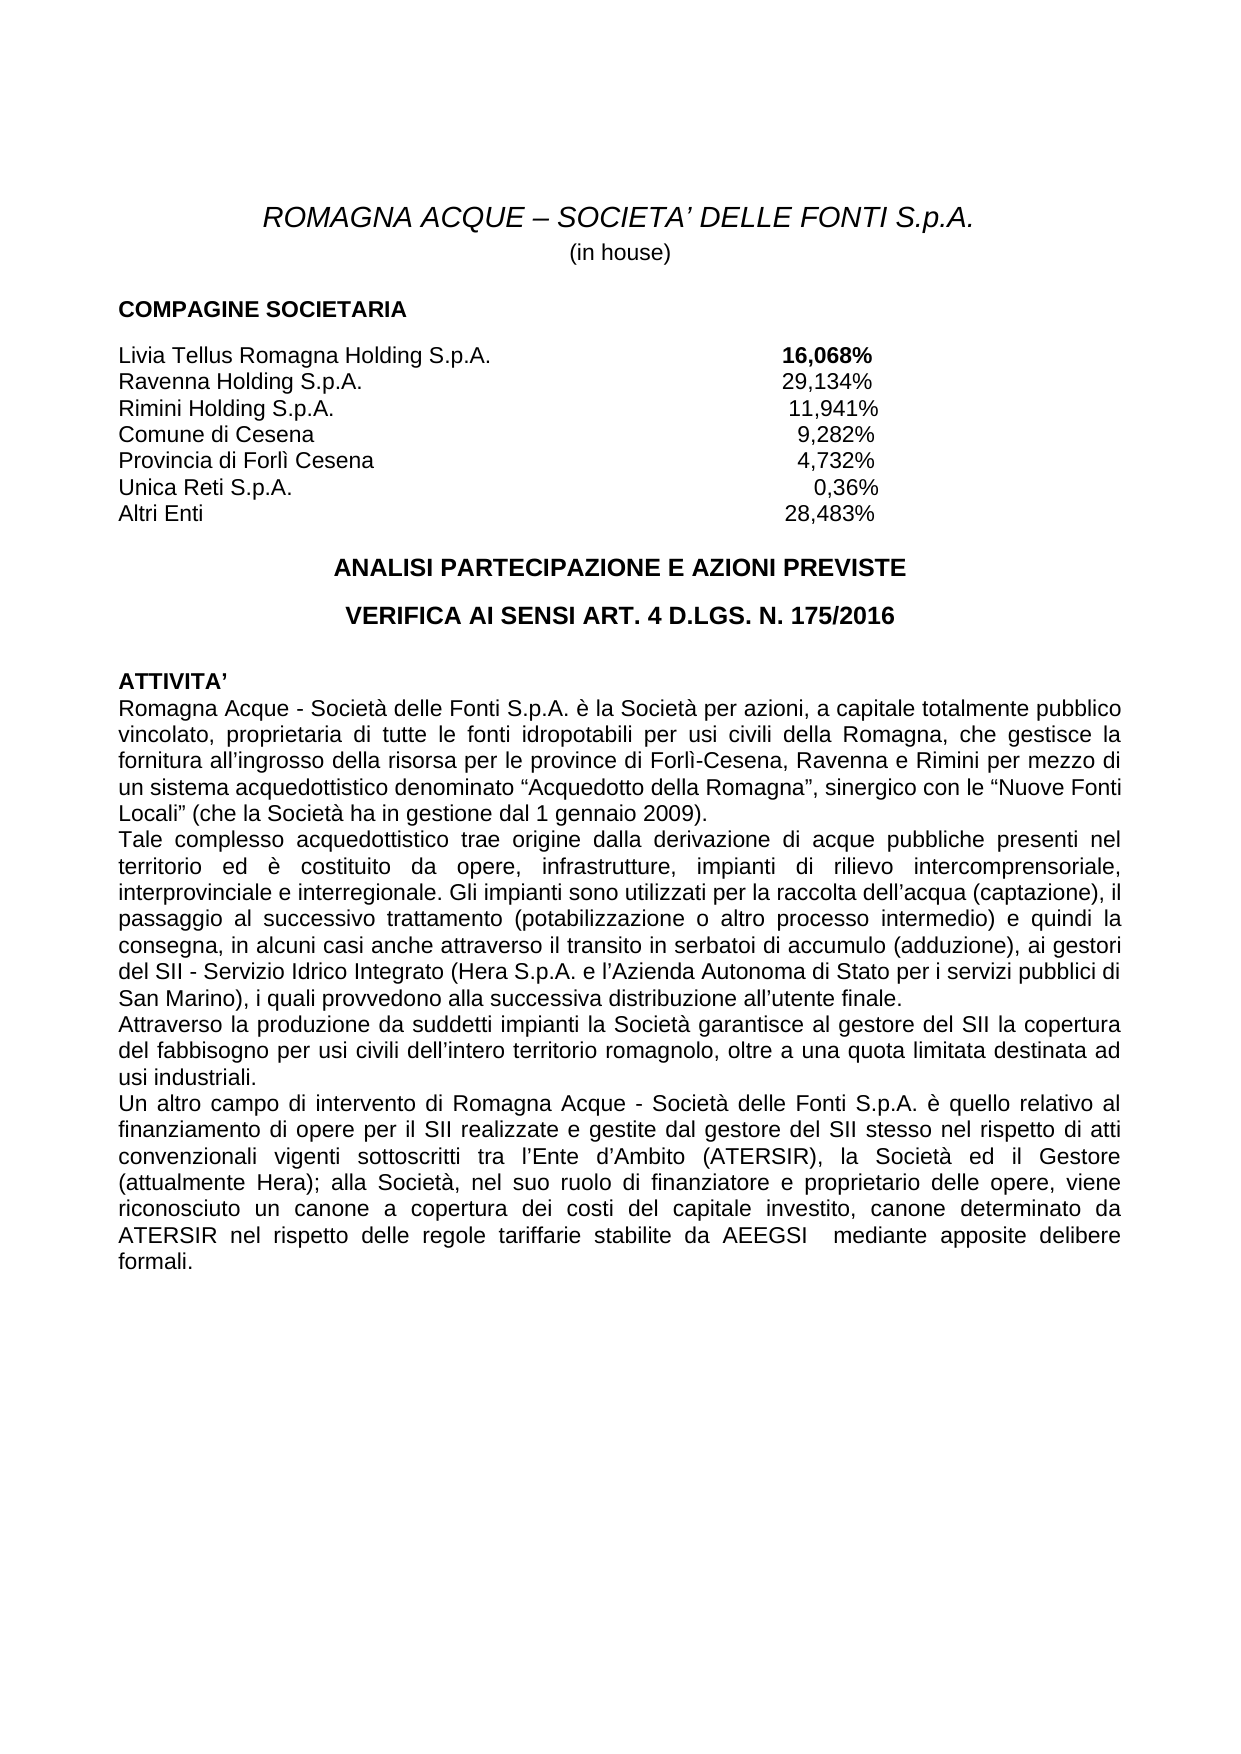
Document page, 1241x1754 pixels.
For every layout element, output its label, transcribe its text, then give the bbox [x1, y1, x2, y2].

text Provincia di Forlì Cesena 4,732% [118, 447, 1122, 474]
text Un altro campo di intervento di Romagna Acque - Società delle Fonti S.p.A. è quello relativo al finanziamento di opere per il SII realizzate e gestite dal gestore del SII stesso nel rispetto di atti convenzionali vigenti sottoscritti tra l’Ente d’Ambito (ATERSIR), la Società ed il Gestore (attualmente Hera); alla Società, nel suo ruolo di finanziatore e proprietario delle opere, viene riconosciuto un canone a copertura dei costi del capitale investito, canone determinato da ATERSIR nel rispetto delle regole tariffarie stabilite da AEEGSI mediante apposite delibere formali. [118, 1090, 1122, 1274]
text COMPAGINE SOCIETARIA [118, 296, 1122, 323]
text Rimini Holding S.p.A. 11,941% [118, 394, 1122, 421]
text Unica Reti S.p.A. 0,36% [118, 474, 1122, 500]
text ATTIVITA’ [118, 668, 1122, 694]
text Comune di Cesena 9,282% [118, 421, 1122, 447]
text Attraverso la produzione da suddetti impianti la Società garantisce al gestore del SII la copertura del fabbisogno per usi civili dell’intero territorio romagnolo, oltre a una quota limitata destinata ad usi industriali. [118, 1011, 1122, 1090]
text (in house) [118, 234, 1122, 265]
text Tale complesso acquedottistico trae origine dalla derivazione di acque pubbliche presenti nel territorio ed è costituito da opere, infrastrutture, impianti di rilievo intercomprensoriale, interprovinciale e interregionale. Gli impianti sono utilizzati per la raccolta dell’acqua (captazione), il passaggio al successivo trattamento (potabilizzazione o altro processo intermedio) e quindi la consegna, in alcuni casi anche attraverso il transito in serbatoi di accumulo (adduzione), ai gestori del SII - Servizio Idrico Integrato (Hera S.p.A. e l’Azienda Autonoma di Stato per i servizi pubblici di San Marino), i quali provvedono alla successiva distribuzione all’utente finale. [118, 826, 1122, 1011]
text Ravenna Holding S.p.A. 29,134% [118, 368, 1122, 394]
text ROMAGNA ACQUE – SOCIETA’ DELLE FONTI S.p.A. [118, 200, 1122, 234]
text VERIFICA AI SENSI ART. 4 D.LGS. N. 175/2016 [130, 601, 1110, 629]
text ANALISI PARTECIPAZIONE E AZIONI PREVISTE [118, 553, 1122, 581]
text Altri Enti 28,483% [118, 500, 1122, 526]
text Livia Tellus Romagna Holding S.p.A. 16,068% [118, 342, 1122, 368]
text Romagna Acque - Società delle Fonti S.p.A. è la Società per azioni, a capitale totalmente pubblico vincolato, proprietaria di tutte le fonti idropotabili per usi civili della Romagna, che gestisce la fornitura all’ingrosso della risorsa per le province di Forlì-Cesena, Ravenna e Rimini per mezzo di un sistema acquedottistico denominato “Acquedotto della Romagna”, sinergico con le “Nuove Fonti Locali” (che la Società ha in gestione dal 1 gennaio 2009). [118, 694, 1122, 826]
